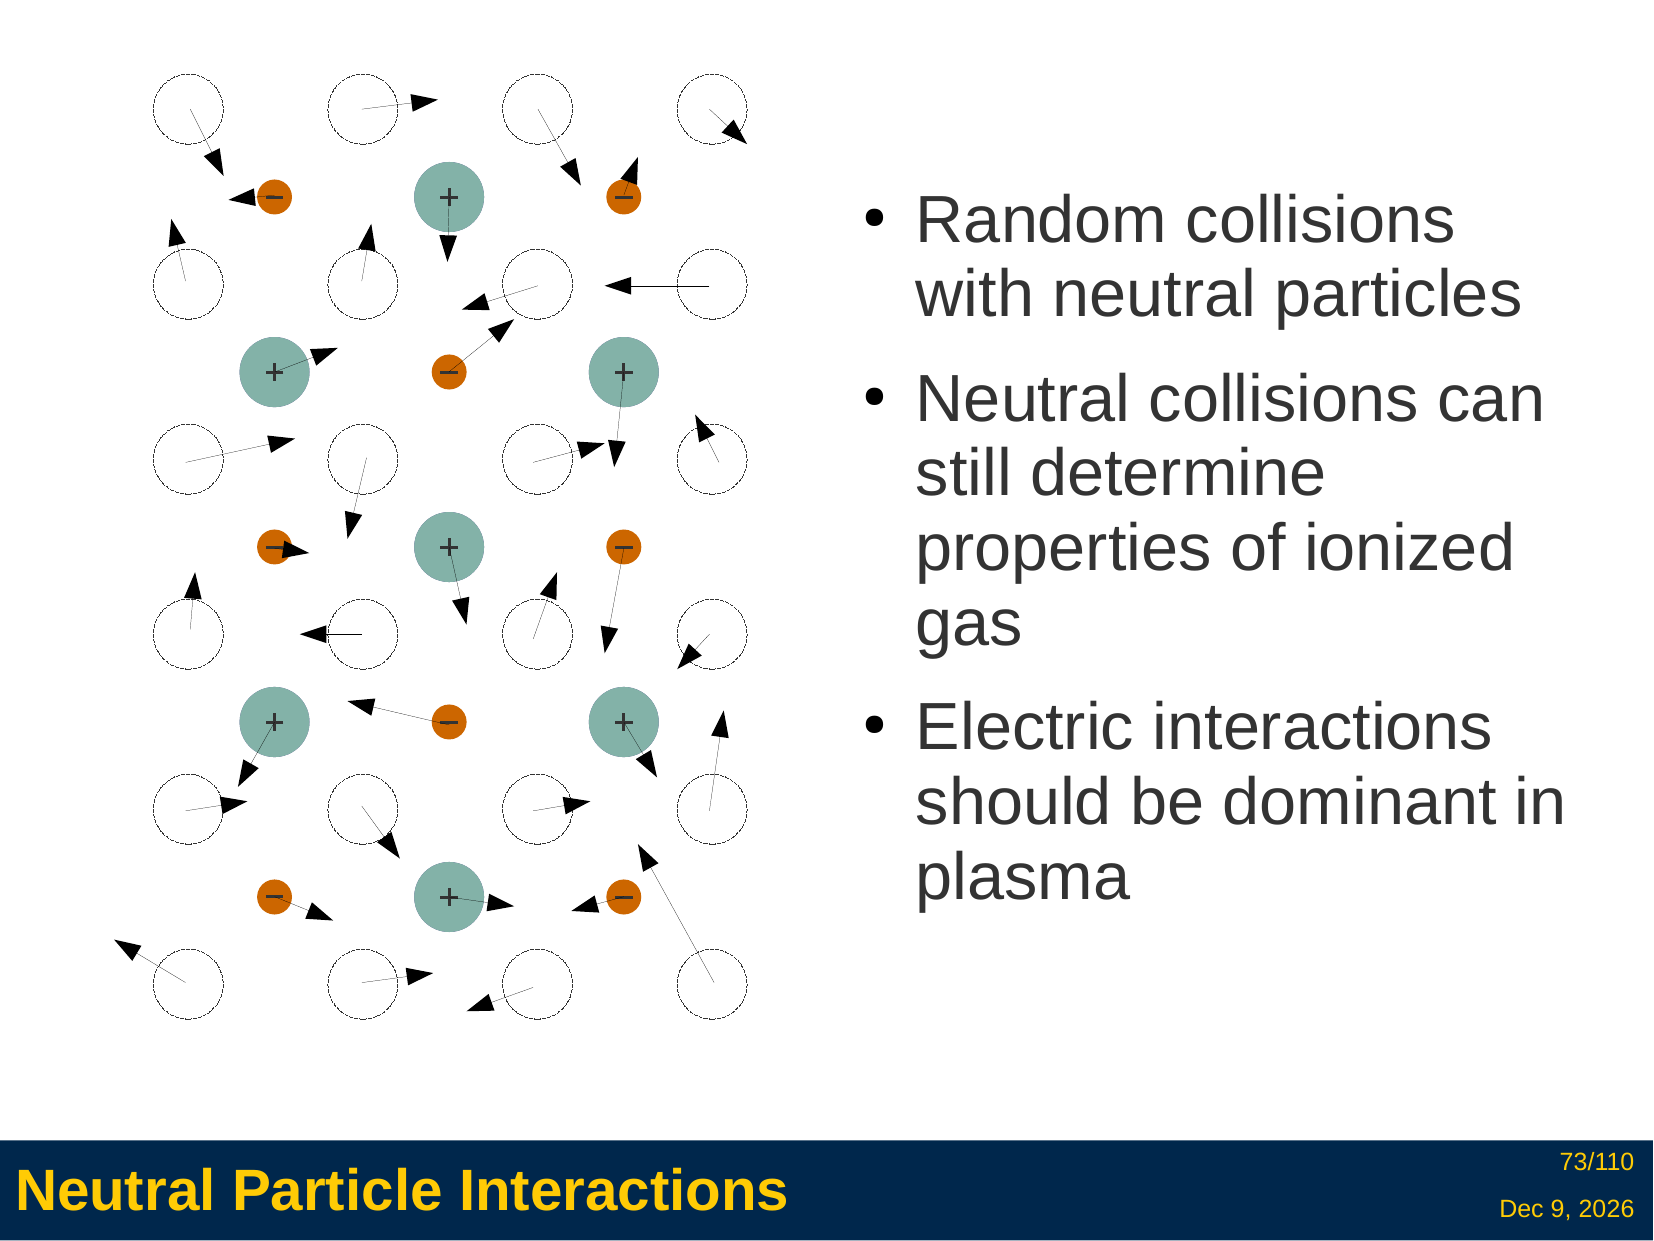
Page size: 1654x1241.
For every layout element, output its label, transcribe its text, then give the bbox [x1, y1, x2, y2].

text_box [606, 879, 642, 915]
text_box [257, 179, 293, 215]
text_box [431, 354, 467, 390]
text_box [239, 686, 310, 758]
text_box [606, 529, 642, 565]
text_box [588, 686, 659, 758]
text_box [588, 337, 659, 408]
text_box [239, 337, 310, 408]
text_box [414, 512, 485, 583]
list Random collisions with neutral particles Neutral collisions can still determine properties of ionized gas Electric interactions should be dominant in plasma [845, 75, 1572, 1021]
text_box [606, 179, 642, 215]
text_box [431, 704, 467, 740]
text_box [257, 529, 292, 565]
text_box [257, 879, 293, 915]
text_box [414, 861, 485, 933]
title Neutral Particle Interactions [14, 1140, 1380, 1241]
text_box [414, 161, 485, 233]
